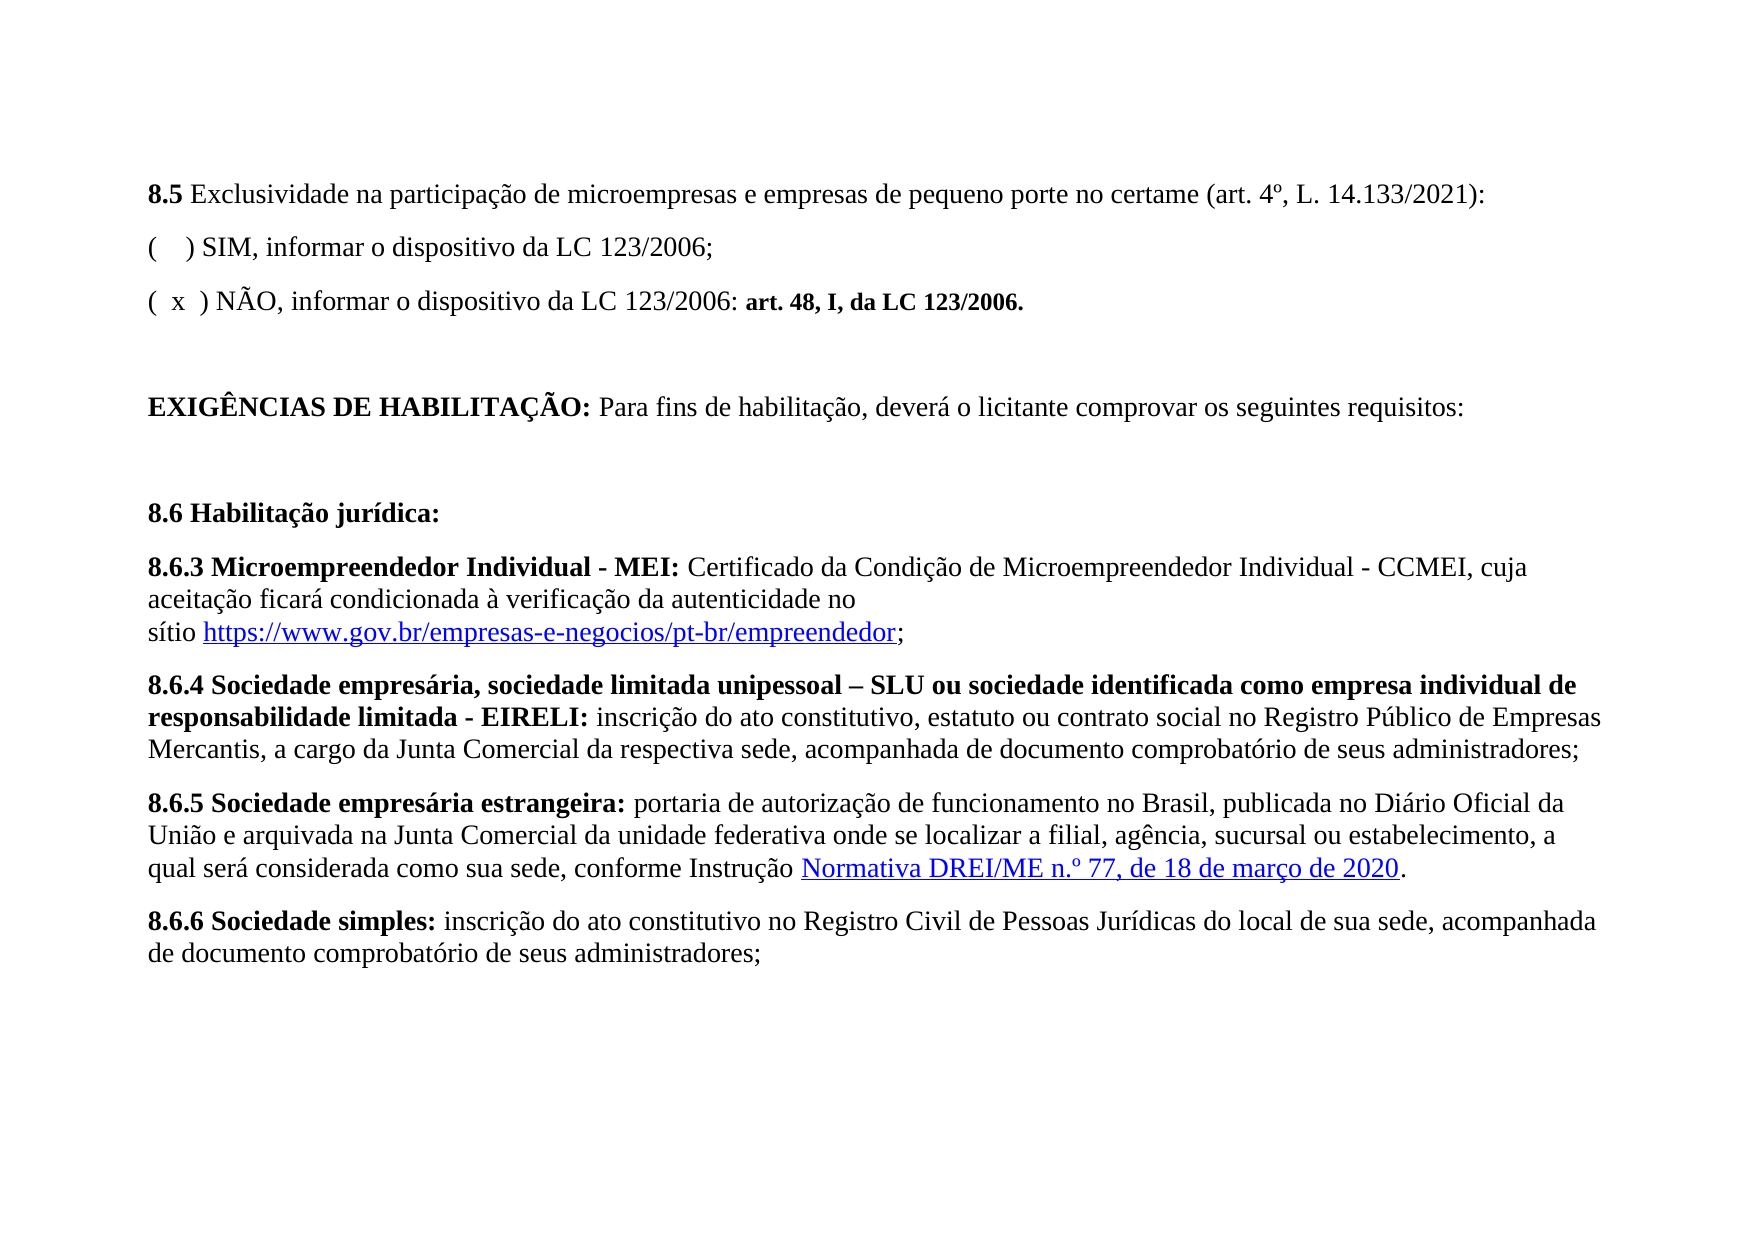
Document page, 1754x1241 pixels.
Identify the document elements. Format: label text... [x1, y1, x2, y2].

text 8.6.6 Sociedade simples: inscrição do ato constitutivo no Registro Civil de Pessoas Jurídicas do local de sua sede, acompanhada de documento comprobatório de seus administradores; [148, 904, 1606, 969]
text 8.5 Exclusividade na participação de microempresas e empresas de pequeno porte no certame (art. 4º, L. 14.133/2021): [148, 177, 1606, 209]
text EXIGÊNCIAS DE HABILITAÇÃO: Para fins de habilitação, deverá o licitante comprovar os seguintes requisitos: [148, 390, 1606, 422]
text ( ) SIM, informar o dispositivo da LC 123/2006; [148, 230, 1606, 263]
text ( x ) NÃO, informar o dispositivo da LC 123/2006: art. 48, I, da LC 123/2006. [148, 284, 1606, 316]
text 8.6.3 Microempreendedor Individual - MEI: Certificado da Condição de Microempreendedor Individual - CCMEI, cuja aceitação ficará condicionada à verificação da autenticidade no sítio https://www.gov.br/empresas-e-negocios/pt-br/empreendedor; [148, 550, 1606, 647]
text 8.6.5 Sociedade empresária estrangeira: portaria de autorização de funcionamento no Brasil, publicada no Diário Oficial da União e arquivada na Junta Comercial da unidade federativa onde se localizar a filial, agência, sucursal ou estabelecimento, a qual será considerada como sua sede, conforme Instrução Normativa DREI/ME n.º 77, de 18 de março de 2020. [148, 786, 1606, 883]
text 8.6.4 Sociedade empresária, sociedade limitada unipessoal – SLU ou sociedade identificada como empresa individual de responsabilidade limitada - EIRELI: inscrição do ato constitutivo, estatuto ou contrato social no Registro Público de Empresas Mercantis, a cargo da Junta Comercial da respectiva sede, acompanhada de documento comprobatório de seus administradores; [148, 668, 1606, 765]
text 8.6 Habilitação jurídica: [148, 497, 1606, 529]
